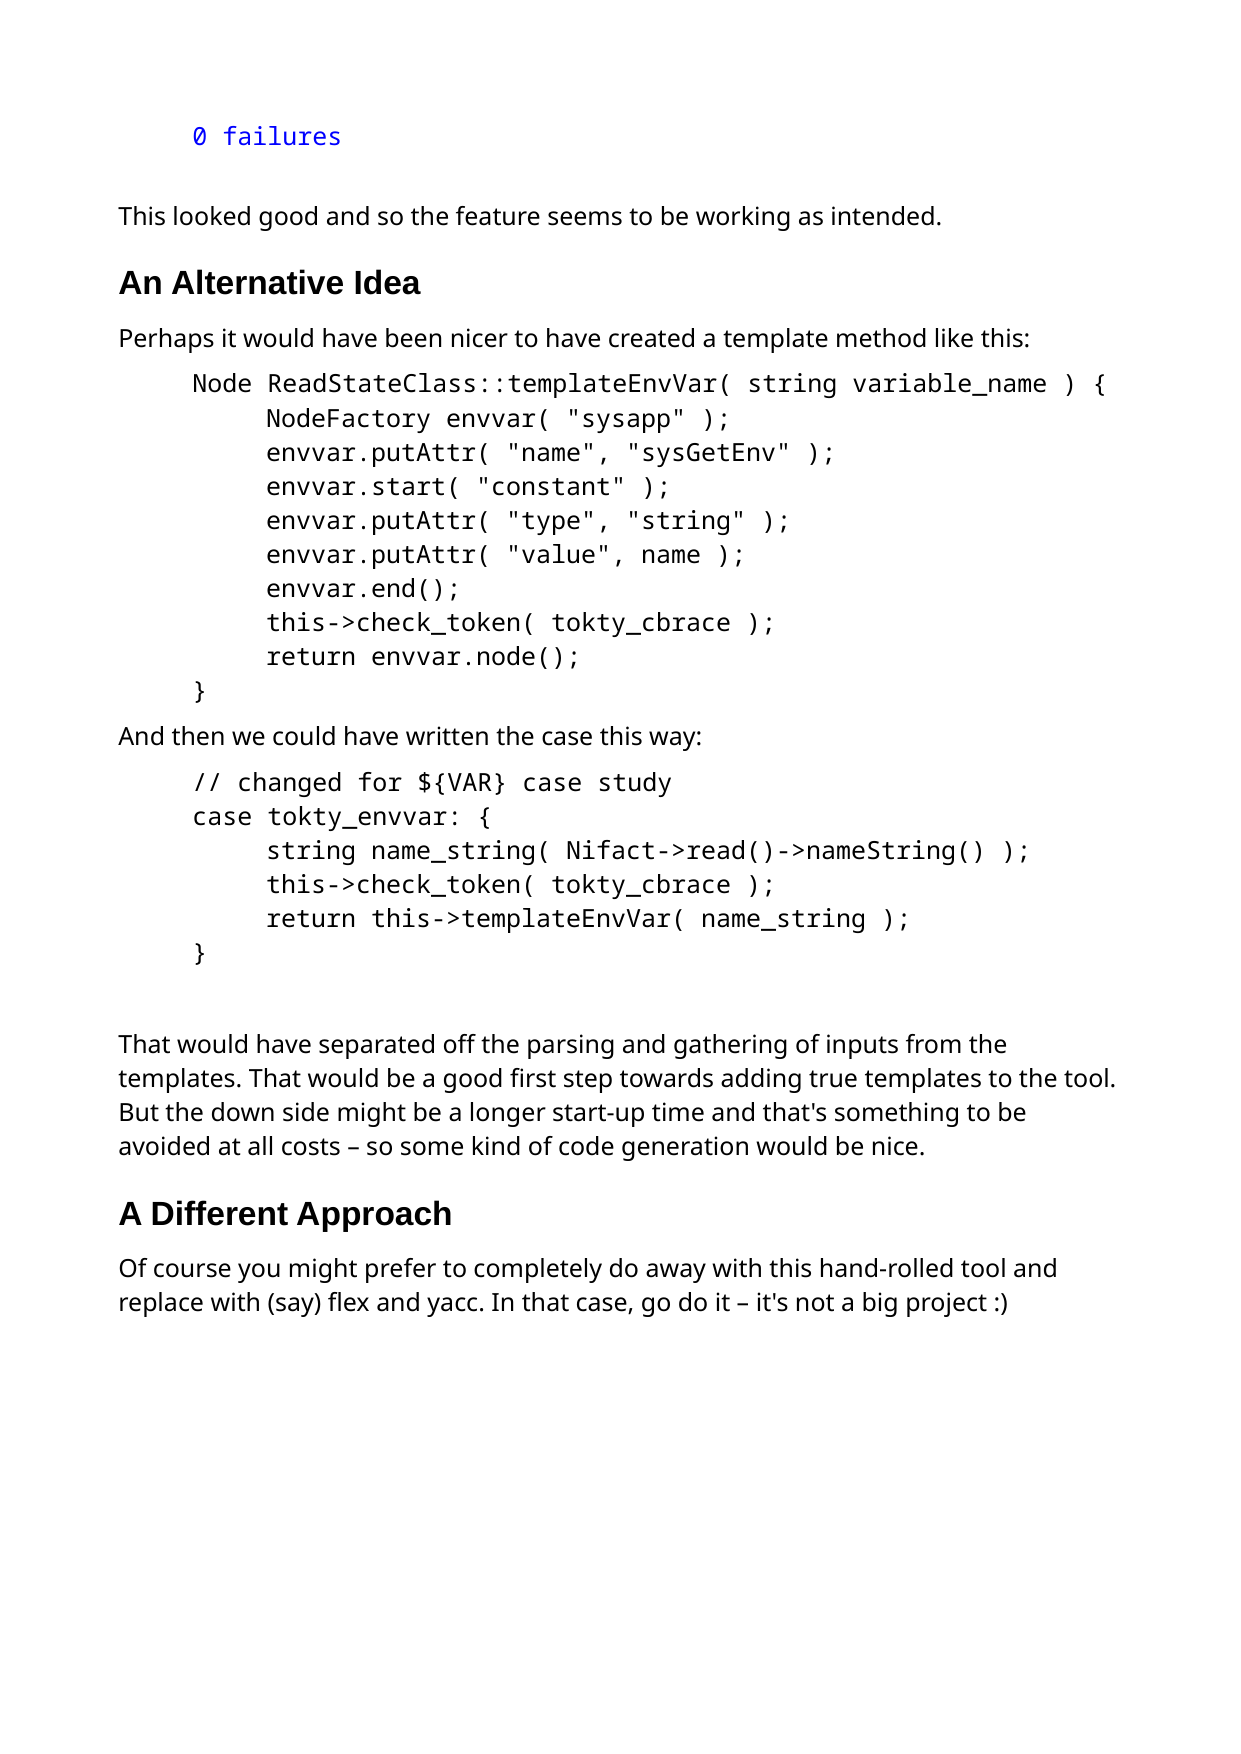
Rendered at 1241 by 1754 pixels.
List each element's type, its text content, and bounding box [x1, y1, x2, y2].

text And then we could have written the case this way: [118, 719, 1122, 753]
text Node ReadStateClass::templateEnvVar( string variable_name ) { NodeFactory envvar( "sysapp" ); envvar.putAttr( "name", "sysGetEnv" ); envvar.start( "constant" ); envvar.putAttr( "type", "string" ); envvar.putAttr( "value", name ); envvar.end(); this->check_token( tokty_cbrace ); return envvar.node(); } [192, 366, 1122, 707]
text This looked good and so the feature seems to be working as intended. [118, 198, 1122, 232]
text Perhaps it would have been nicer to have created a template method like this: [118, 320, 1122, 354]
text That would have separated off the parsing and gathering of inputs from the templates. That would be a good first step towards adding true templates to the tool. But the down side might be a longer start-up time and that's something to be avoided at all costs – so some kind of code generation would be nice. [118, 1027, 1122, 1163]
text Of course you might prefer to completely do away with this hand-rolled tool and replace with (say) flex and yacc. In that case, go do it – it's not a big project :) [118, 1251, 1122, 1319]
text 0 failures [118, 118, 1122, 186]
text // changed for ${VAR} case study case tokty_envvar: { string name_string( Nifact->read()->nameString() ); this->check_token( tokty_cbrace ); return this->templateEnvVar( name_string ); } [192, 764, 1122, 969]
subtitle An Alternative Idea [118, 263, 1122, 302]
subtitle A Different Approach [118, 1194, 1122, 1233]
